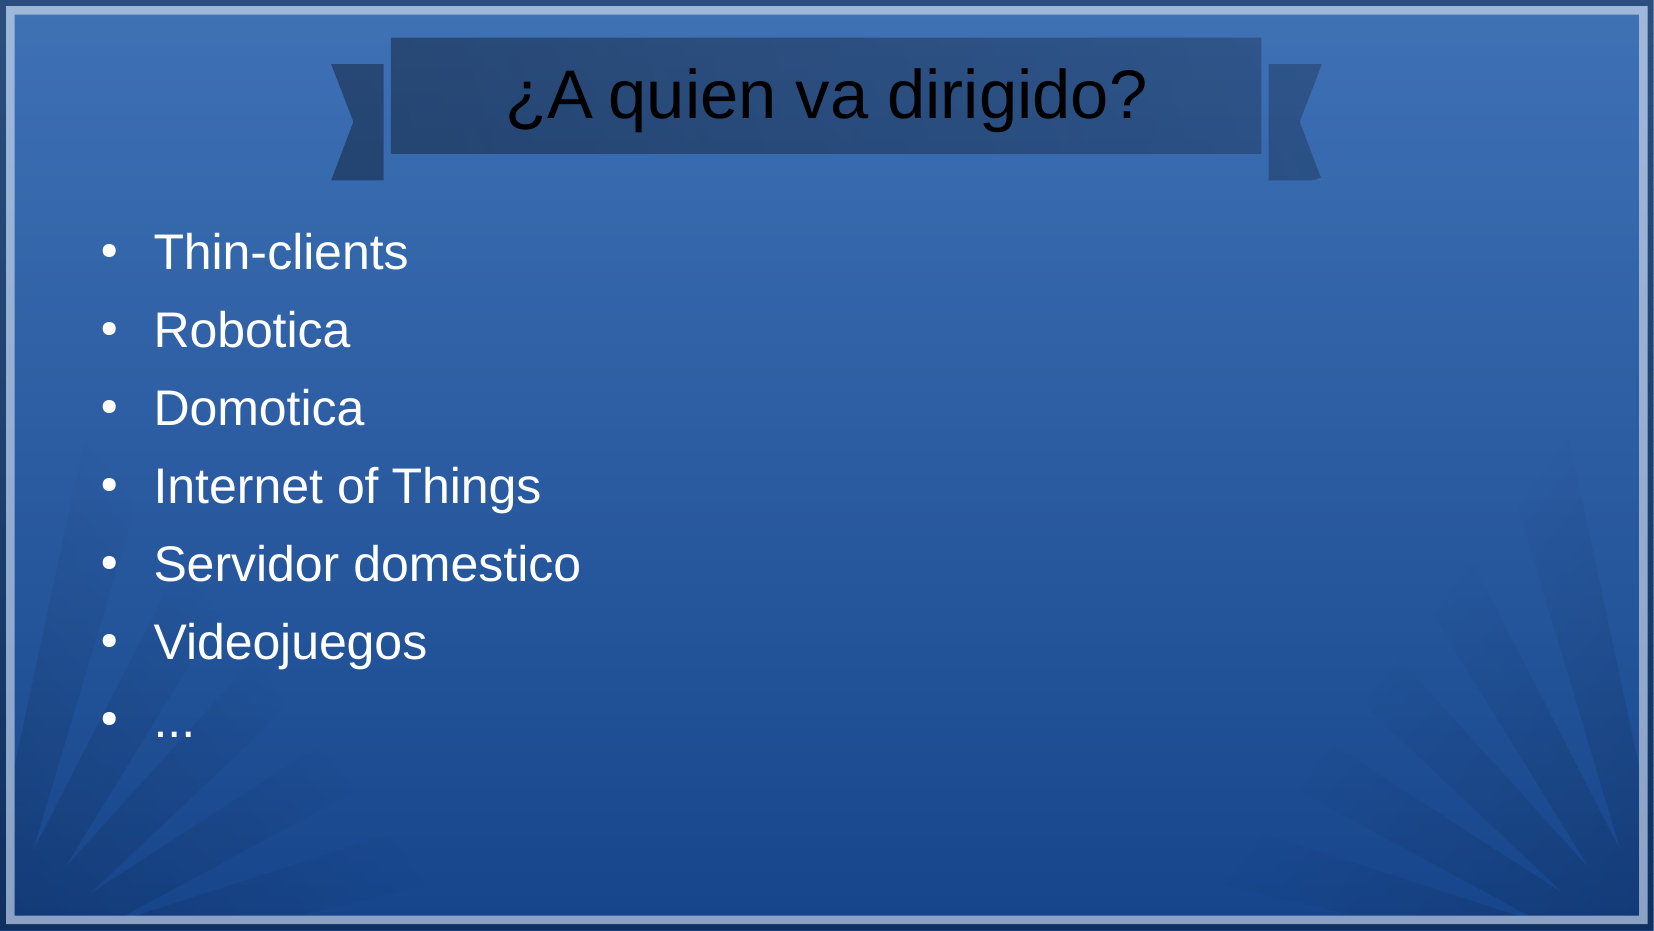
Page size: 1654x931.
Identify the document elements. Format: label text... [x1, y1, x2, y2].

list Thin-clients Robotica Domotica Internet of Things Servidor domestico Videojuegos ... [82, 224, 1571, 931]
title ¿A quien va dirigido? [389, 35, 1264, 154]
